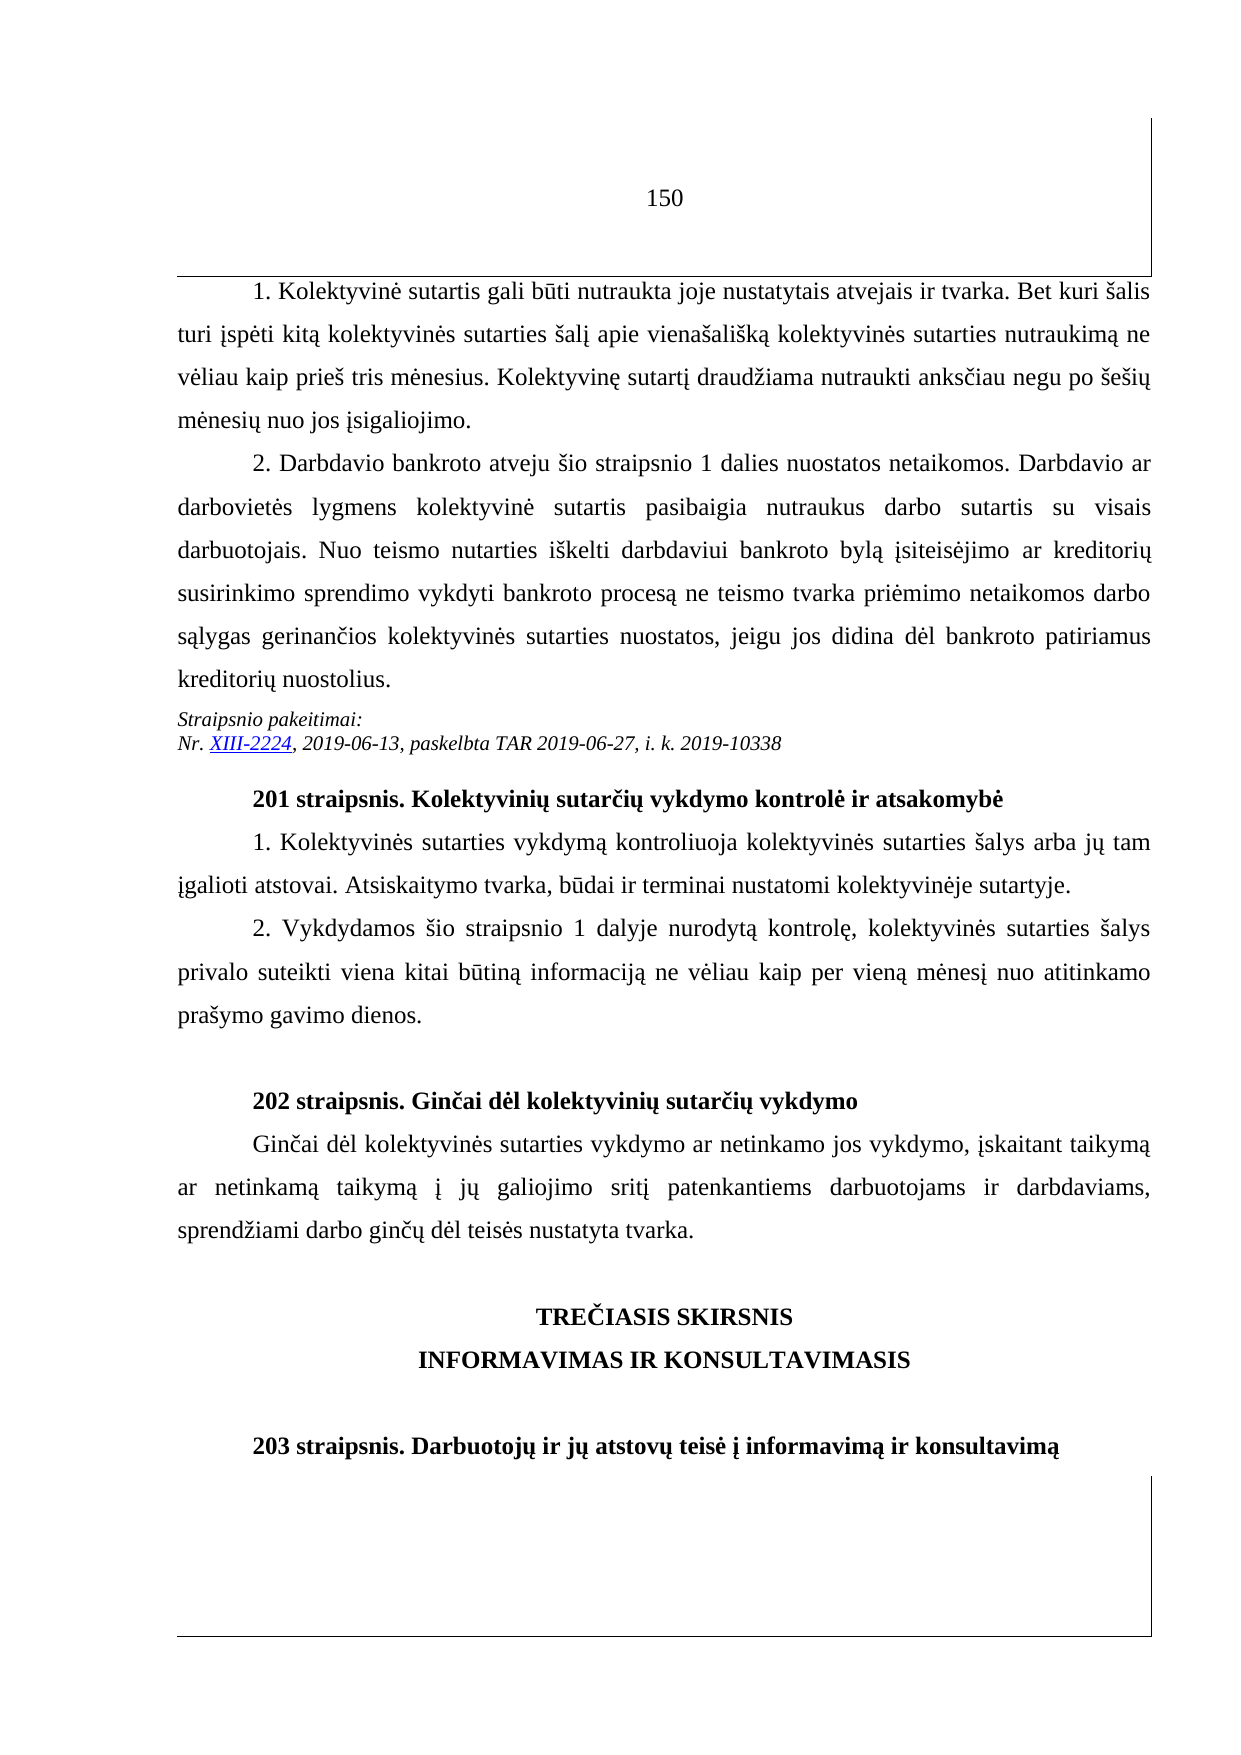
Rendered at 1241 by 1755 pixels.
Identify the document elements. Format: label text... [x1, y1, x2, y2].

text 2. Darbdavio bankroto atveju šio straipsnio 1 dalies nuostatos netaikomos. Darbdavio ar darbovietės lygmens kolektyvinė sutartis pasibaigia nutraukus darbo sutartis su visais darbuotojais. Nuo teismo nutarties iškelti darbdaviui bankroto bylą įsiteisėjimo ar kreditorių susirinkimo sprendimo vykdyti bankroto procesą ne teismo tvarka priėmimo netaikomos darbo sąlygas gerinančios kolektyvinės sutarties nuostatos, jeigu jos didina dėl bankroto patiriamus kreditorių nuostolius. [177, 448, 1152, 693]
text Nr. XIII-2224, 2019-06-13, paskelbta TAR 2019-06-27, i. k. 2019-10338 [177, 731, 1152, 755]
subtitle 203 straipsnis. Darbuotojų ir jų atstovų teisė į informavimą ir konsultavimą [177, 1431, 1152, 1460]
text 1. Kolektyvinės sutarties vykdymą kontroliuoja kolektyvinės sutarties šalys arba jų tam įgalioti atstovai. Atsiskaitymo tvarka, būdai ir terminai nustatomi kolektyvinėje sutartyje. [177, 827, 1152, 899]
text Ginčai dėl kolektyvinės sutarties vykdymo ar netinkamo jos vykdymo, įskaitant taikymą ar netinkamą taikymą į jų galiojimo sritį patenkantiems darbuotojams ir darbdaviams, sprendžiami darbo ginčų dėl teisės nustatyta tvarka. [177, 1129, 1152, 1244]
text 1. Kolektyvinė sutartis gali būti nutraukta joje nustatytais atvejais ir tvarka. Bet kuri šalis turi įspėti kitą kolektyvinės sutarties šalį apie vienašališką kolektyvinės sutarties nutraukimą ne vėliau kaip prieš tris mėnesius. Kolektyvinę sutartį draudžiama nutraukti anksčiau negu po šešių mėnesių nuo jos įsigaliojimo. [177, 276, 1152, 434]
subtitle 202 straipsnis. Ginčai dėl kolektyvinių sutarčių vykdymo [177, 1086, 1152, 1115]
text 2. Vykdydamos šio straipsnio 1 dalyje nurodytą kontrolę, kolektyvinės sutarties šalys privalo suteikti viena kitai būtiną informaciją ne vėliau kaip per vieną mėnesį nuo atitinkamo prašymo gavimo dienos. [177, 913, 1152, 1028]
text Straipsnio pakeitimai: [177, 707, 1152, 731]
subtitle 201 straipsnis. Kolektyvinių sutarčių vykdymo kontrolė ir atsakomybė [177, 784, 1152, 813]
text TREČIASIS SKIRSNIS [177, 1302, 1152, 1330]
text INFORMAVIMAS IR KONSULTAVIMASIS [177, 1345, 1152, 1373]
